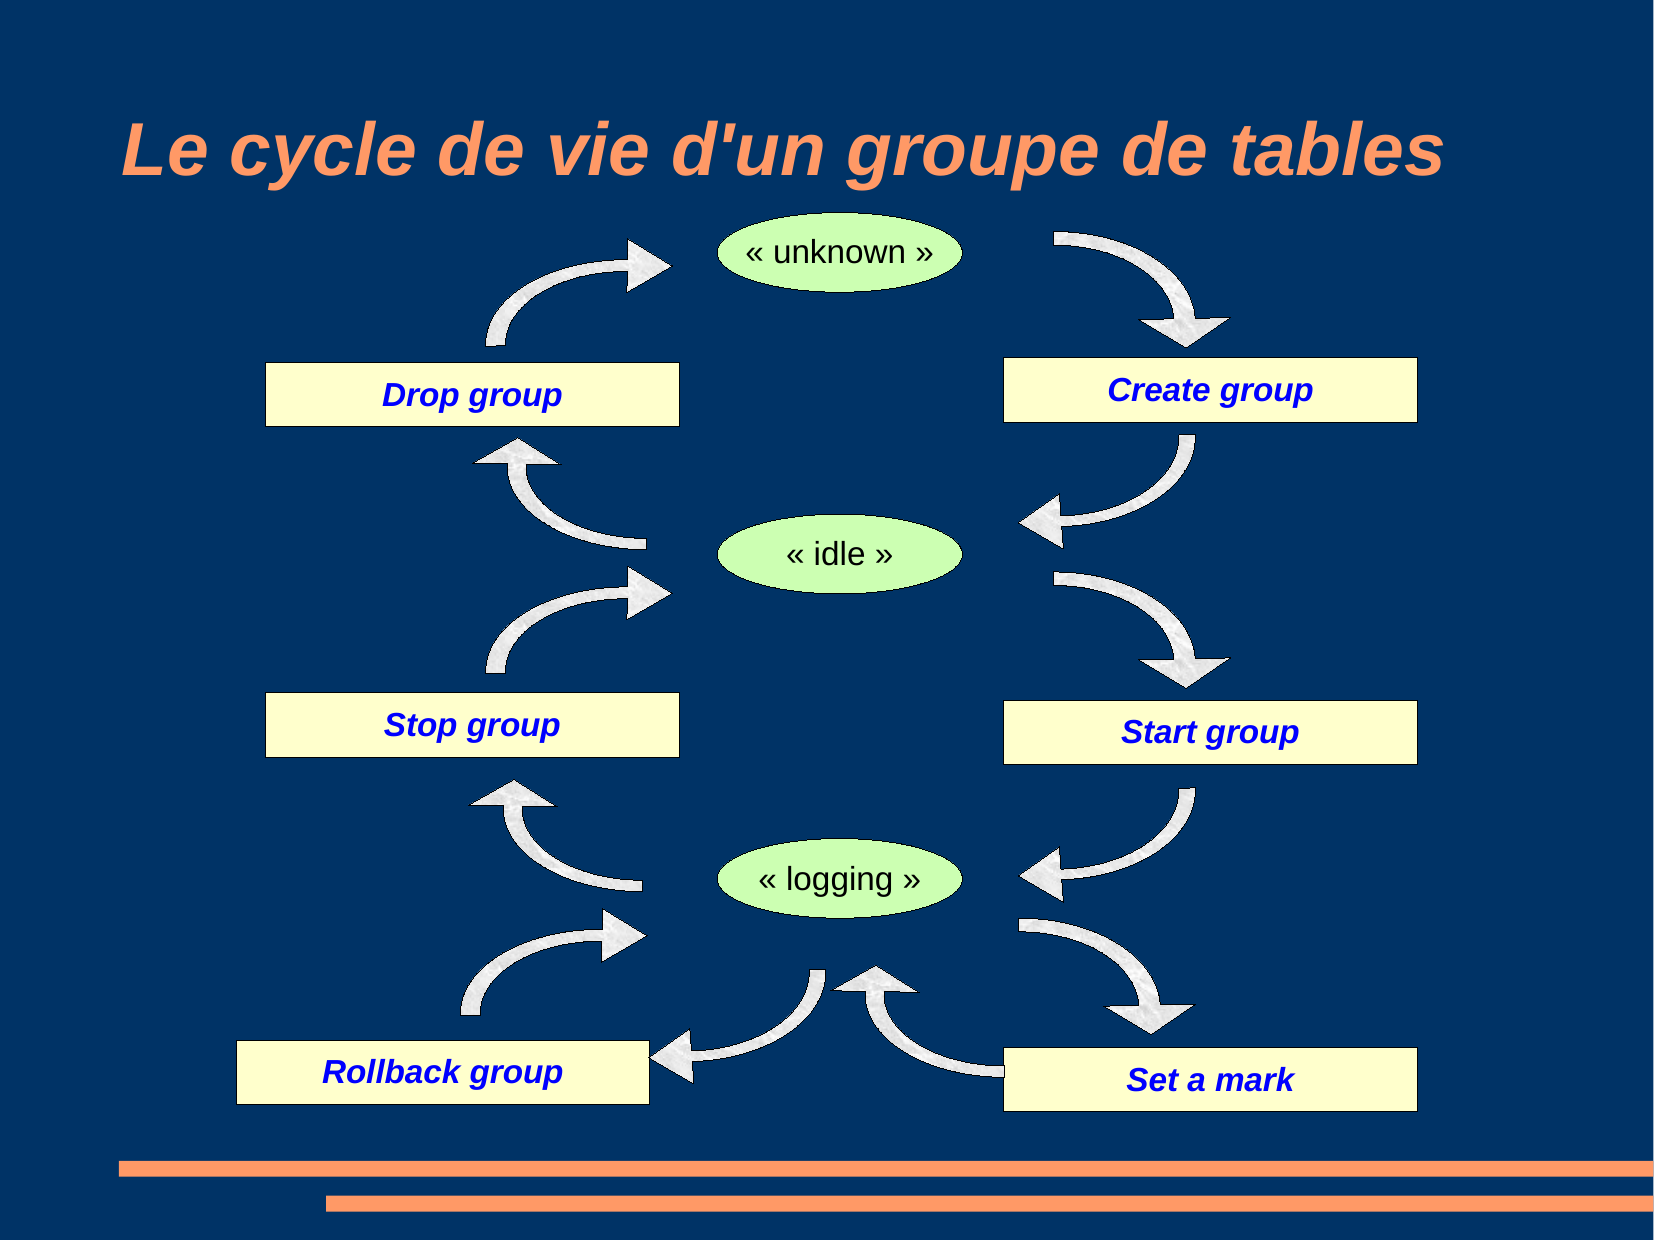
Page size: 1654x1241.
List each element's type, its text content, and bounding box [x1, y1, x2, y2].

text_box [1053, 231, 1231, 348]
text_box « logging » [717, 838, 963, 919]
text_box [485, 566, 673, 674]
text_box [472, 437, 647, 550]
text_box [1053, 571, 1231, 689]
text_box Rollback group [236, 1040, 650, 1105]
title Le cycle de vie d'un groupe de tables [121, 46, 1534, 254]
text_box [648, 969, 826, 1084]
text_box « idle » [717, 514, 963, 594]
text_box [468, 779, 643, 892]
text_box [460, 908, 648, 1016]
text_box Start group [1003, 700, 1418, 765]
text_box [1018, 434, 1196, 549]
text_box Create group [1003, 357, 1418, 423]
text_box Set a mark [1003, 1047, 1418, 1112]
text_box [1018, 918, 1196, 1035]
text_box [1018, 787, 1196, 903]
text_box Drop group [265, 362, 680, 427]
text_box [830, 965, 1005, 1078]
text_box « unknown » [717, 212, 963, 293]
text_box [485, 238, 673, 347]
text_box Stop group [265, 692, 680, 758]
